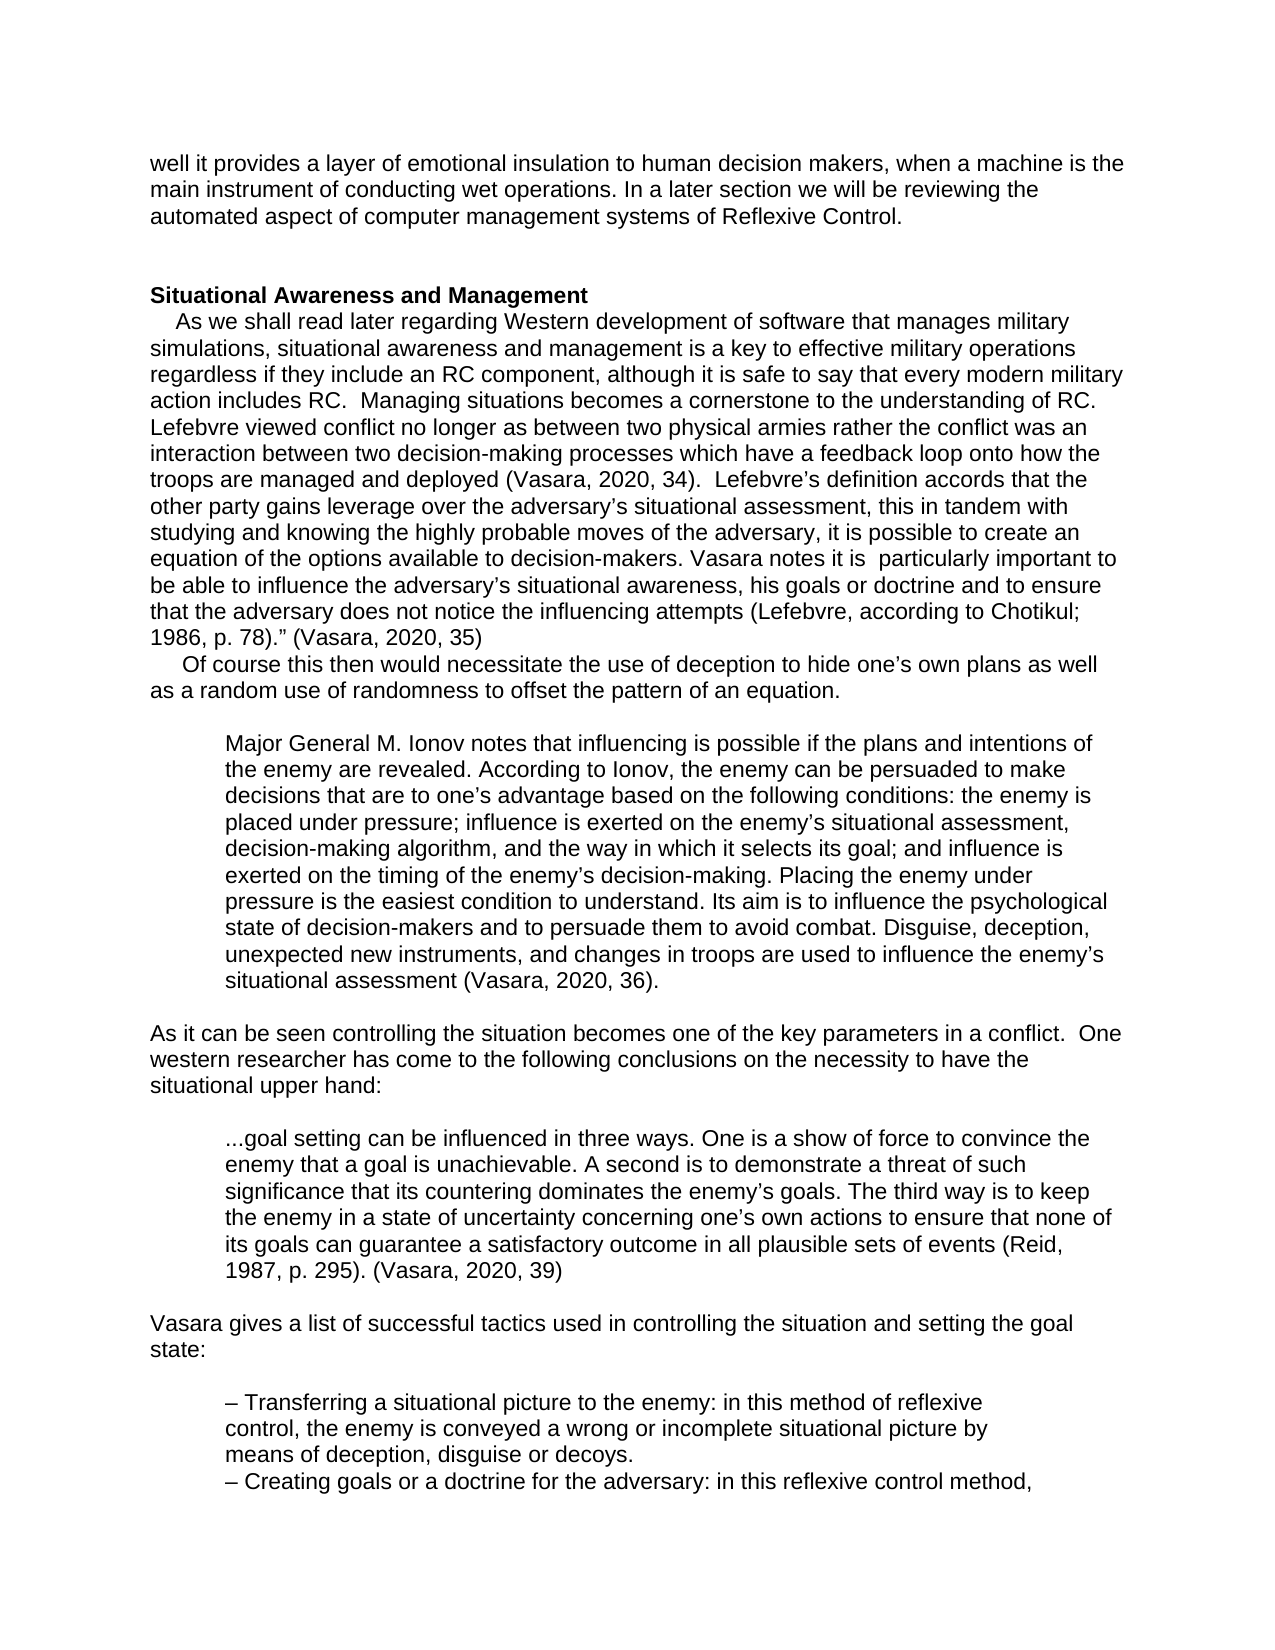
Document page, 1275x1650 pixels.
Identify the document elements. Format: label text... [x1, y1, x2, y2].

text As we shall read later regarding Western development of software that manages military simulations, situational awareness and management is a key to effective military operations regardless if they include an RC component, although it is safe to say that every modern military action includes RC. Managing situations becomes a cornerstone to the understanding of RC. Lefebvre viewed conflict no longer as between two physical armies rather the conflict was an interaction between two decision-making processes which have a feedback loop onto how the troops are managed and deployed (Vasara, 2020, 34). Lefebvre’s definition accords that the other party gains leverage over the adversary’s situational assessment, this in tandem with studying and knowing the highly probable moves of the adversary, it is possible to create an equation of the options available to decision-makers. Vasara notes it is particularly important to be able to influence the adversary’s situational awareness, his goals or doctrine and to ensure that the adversary does not notice the influencing attempts (Lefebvre, according to Chotikul; 1986, p. 78).” (Vasara, 2020, 35) [150, 308, 1125, 651]
text Major General M. Ionov notes that influencing is possible if the plans and intentions of the enemy are revealed. According to Ionov, the enemy can be persuaded to make decisions that are to one’s advantage based on the following conditions: the enemy is placed under pressure; influence is exerted on the enemy’s situational assessment, decision-making algorithm, and the way in which it selects its goal; and influence is exerted on the timing of the enemy’s decision-making. Placing the enemy under pressure is the easiest condition to understand. Its aim is to influence the psychological state of decision-makers and to persuade them to avoid combat. Disguise, deception, unexpected new instruments, and changes in troops are used to influence the enemy’s situational assessment (Vasara, 2020, 36). [225, 730, 1125, 993]
text Situational Awareness and Management [150, 282, 1125, 308]
text Vasara gives a list of successful tactics used in controlling the situation and setting the goal state: [150, 1309, 1125, 1362]
text control, the enemy is conveyed a wrong or incomplete situational picture by [225, 1415, 1125, 1441]
text – Creating goals or a doctrine for the adversary: in this reflexive control method, [225, 1468, 1125, 1494]
text well it provides a layer of emotional insulation to human decision makers, when a machine is the main instrument of conducting wet operations. In a later section we will be reviewing the automated aspect of computer management systems of Reflexive Control. [150, 150, 1125, 229]
text – Transferring a situational picture to the enemy: in this method of reflexive [225, 1389, 1125, 1415]
text As it can be seen controlling the situation becomes one of the key parameters in a conflict. One western researcher has come to the following conclusions on the necessity to have the situational upper hand: [150, 1020, 1125, 1099]
text Of course this then would necessitate the use of deception to hide one’s own plans as well as a random use of randomness to offset the pattern of an equation. [150, 651, 1125, 703]
text ...goal setting can be influenced in three ways. One is a show of force to convince the enemy that a goal is unachievable. A second is to demonstrate a threat of such significance that its countering dominates the enemy’s goals. The third way is to keep the enemy in a state of uncertainty concerning one’s own actions to ensure that none of its goals can guarantee a satisfactory outcome in all plausible sets of events (Reid, 1987, p. 295). (Vasara, 2020, 39) [225, 1125, 1125, 1283]
text means of deception, disguise or decoys. [225, 1441, 1125, 1468]
